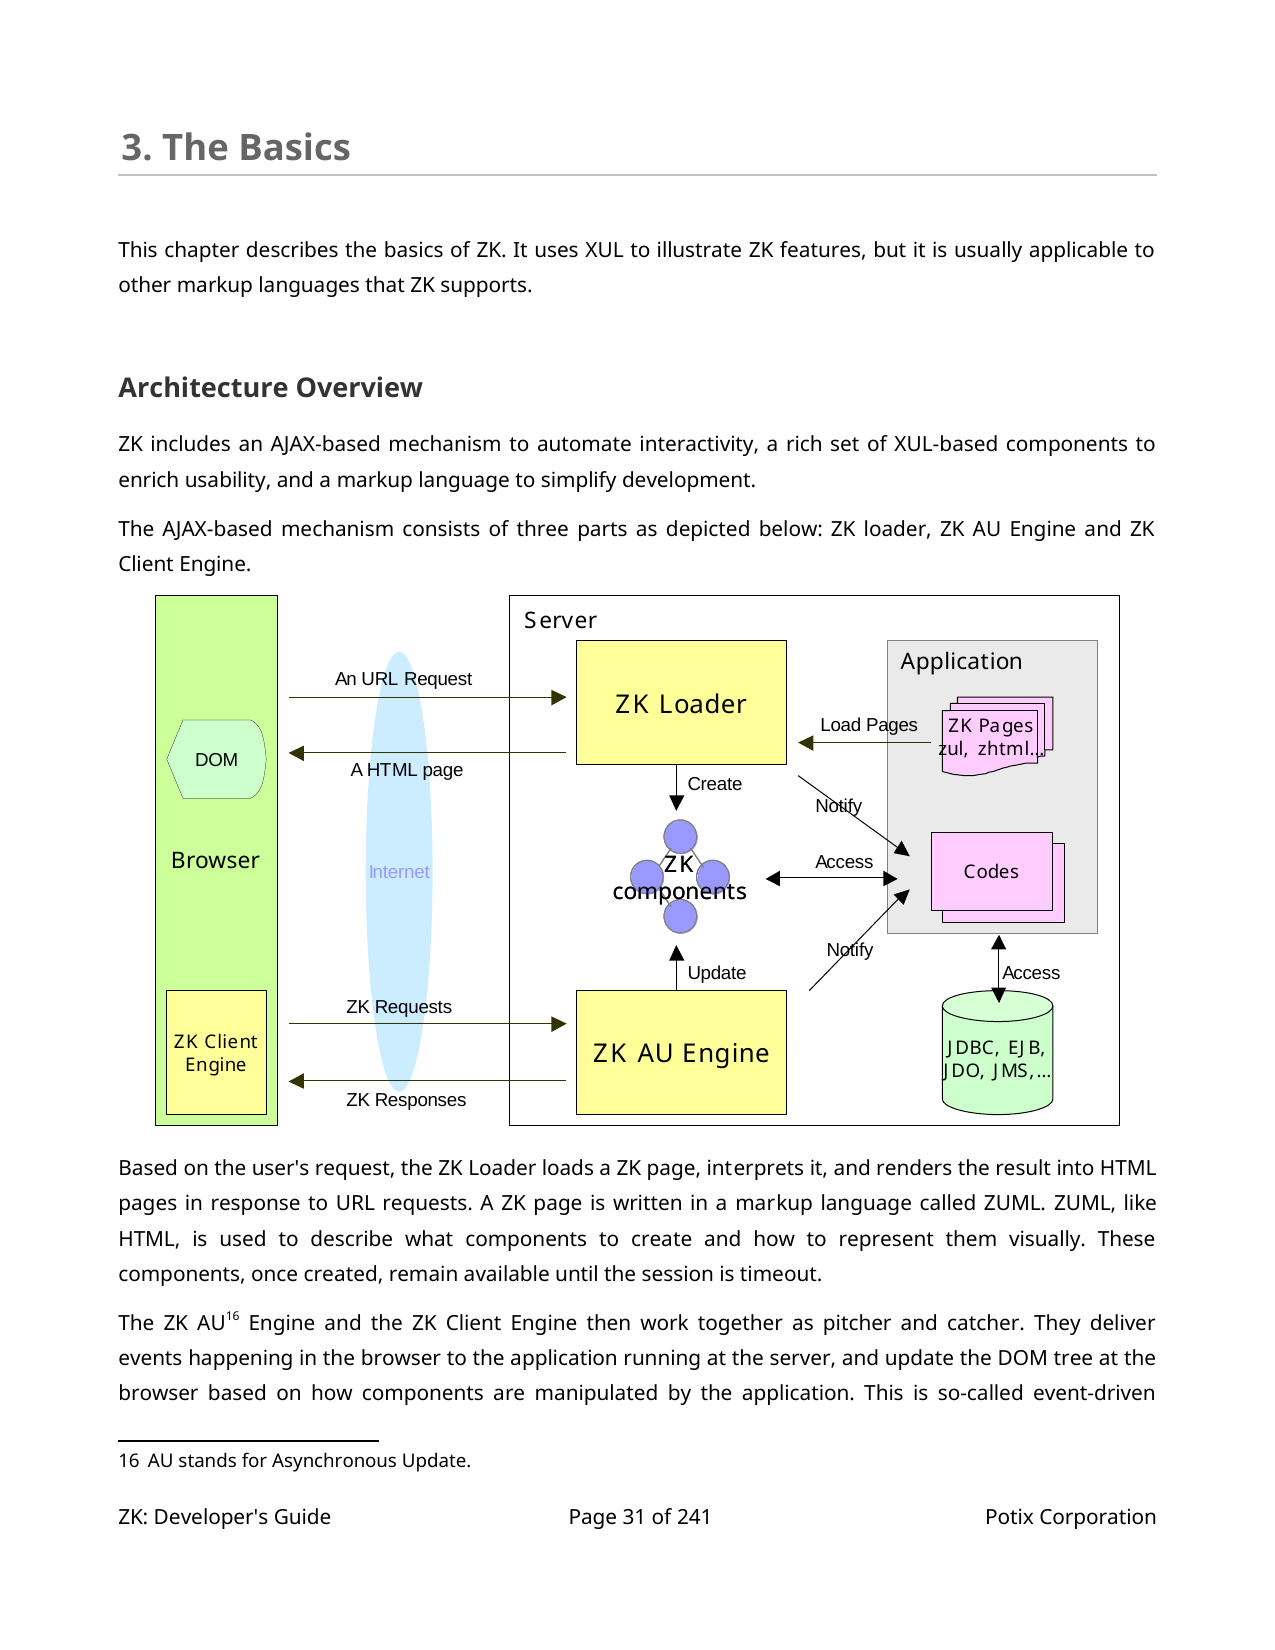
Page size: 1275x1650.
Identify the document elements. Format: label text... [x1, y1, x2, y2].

text This chapter describes the basics of ZK. It uses XUL to illustrate ZK features, but it is usually applicable to other markup languages that ZK supports. [118, 235, 1157, 298]
subtitle 3. The Basics [118, 118, 1157, 174]
subtitle Architecture Overview [118, 369, 1157, 406]
text Based on the user's request, the ZK Loader loads a ZK page, interprets it, and renders the result into HTML pages in response to URL requests. A ZK page is written in a markup language called ZUML. ZUML, like HTML, is used to describe what components to create and how to represent them visually. These components, once created, remain available until the session is timeout. [118, 598, 1157, 1287]
text AU stands for Asynchronous Update. [118, 1447, 1157, 1473]
text The ZK AU Engine and the ZK Client Engine then work together as pitcher and catcher. They deliver events happening in the browser to the application running at the server, and update the DOM tree at the browser based on how components are manipulated by the application. This is so-called event-driven [118, 1308, 1157, 1406]
text The AJAX-based mechanism consists of three parts as depicted below: ZK loader, ZK AU Engine and ZK Client Engine. [118, 514, 1157, 577]
text ZK includes an AJAX-based mechanism to automate interactivity, a rich set of XUL-based components to enrich usability, and a markup language to simplify development. [118, 429, 1157, 493]
